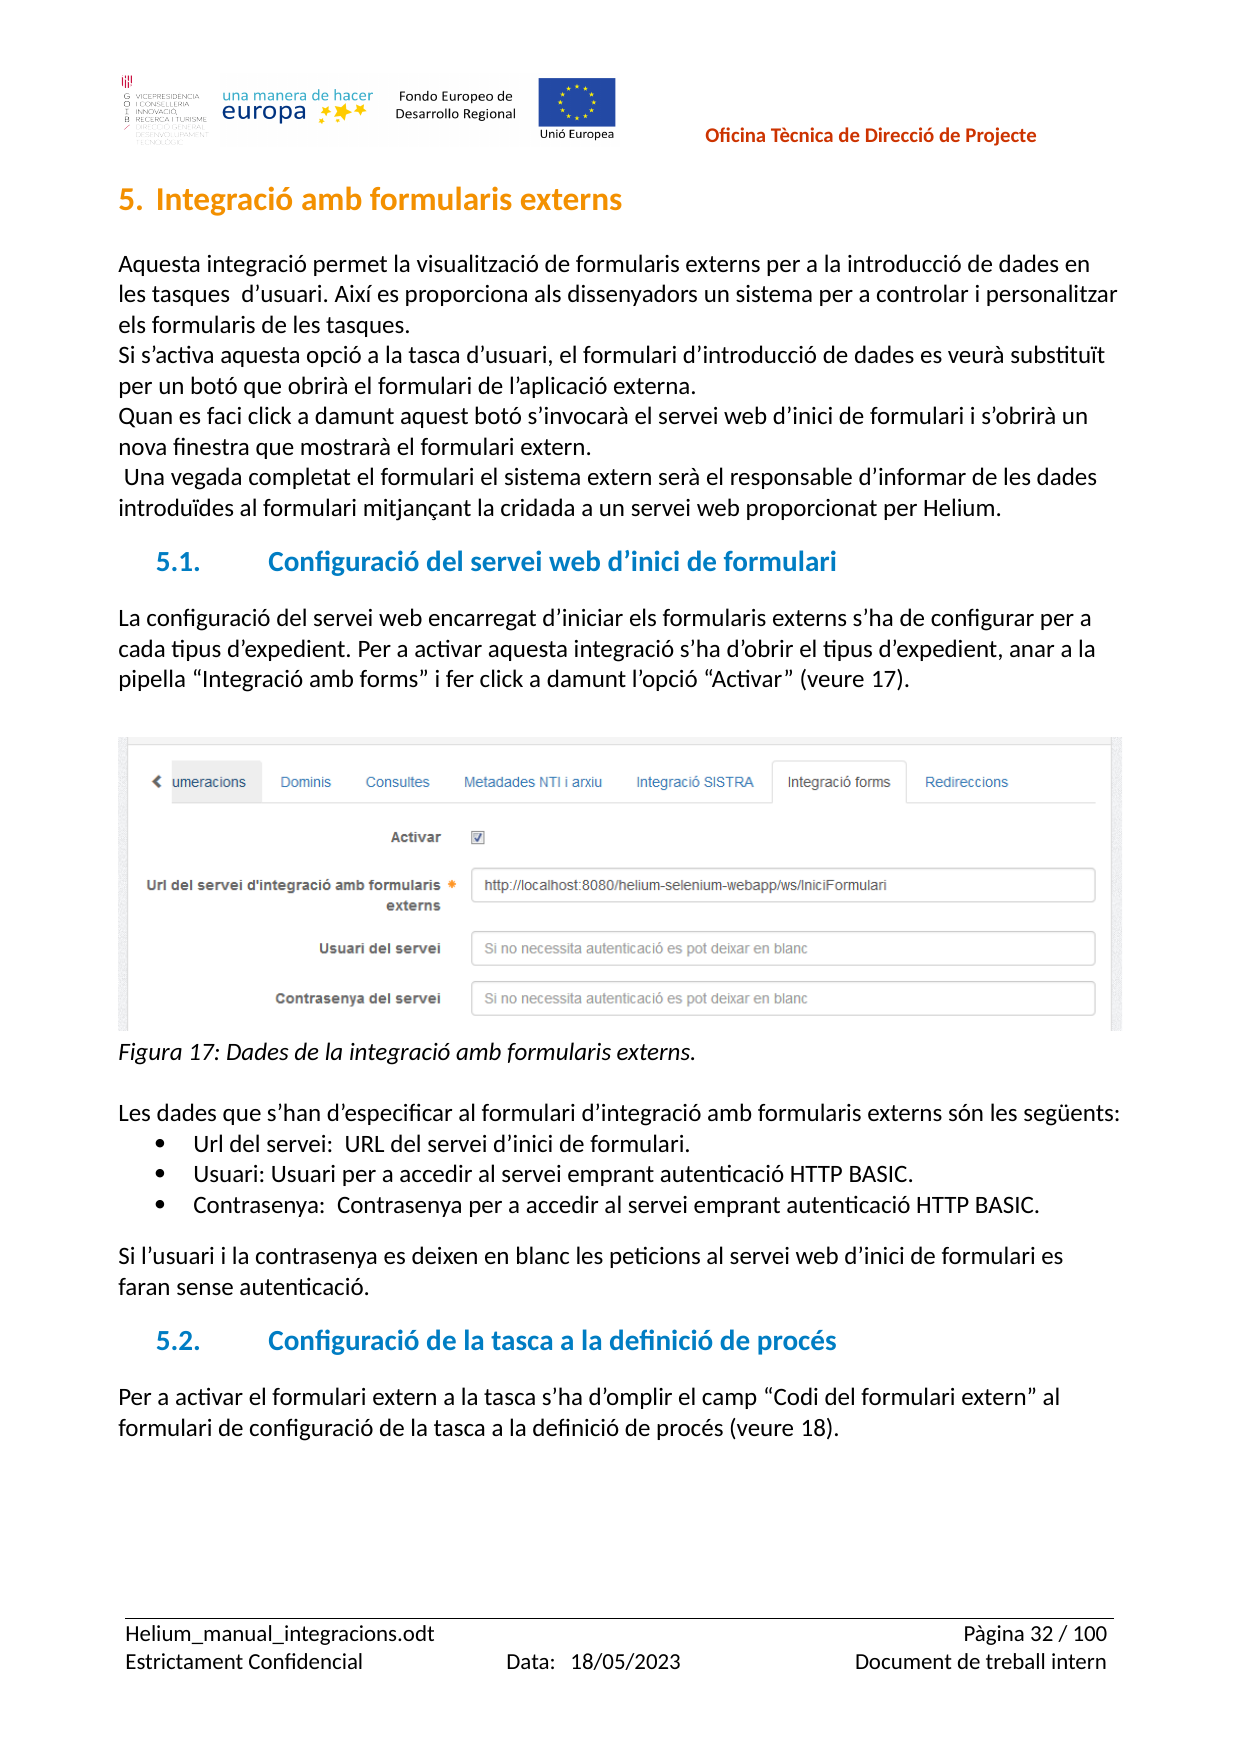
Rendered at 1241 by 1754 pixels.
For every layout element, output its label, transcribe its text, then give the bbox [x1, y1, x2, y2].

text Les dades que s’han d’especificar al formulari d’integració amb formularis externs són les següents: [118, 1097, 1122, 1128]
text Quan es faci click a damunt aquest botó s’invocarà el servei web d’inici de formulari i s’obrirà un nova finestra que mostrarà el formulari extern. [118, 401, 1122, 462]
list Url del servei: URL del servei d’inici de formulari. [156, 1128, 1122, 1158]
text Per a activar el formulari extern a la tasca s’ha d’omplir el camp “Codi del formulari extern” al formulari de configuració de la tasca a la definició de procés (veure 18). [118, 1381, 1122, 1442]
text La configuració del servei web encarregat d’iniciar els formularis externs s’ha de configurar per a cada tipus d’expedient. Per a activar aquesta integració s’ha d’obrir el tipus d’expedient, anar a la pipella “Integració amb forms” i fer click a damunt l’opció “Activar” (veure 17). [118, 602, 1122, 694]
text Una vegada completat el formulari el sistema extern serà el responsable d’informar de les dades introduïdes al formulari mitjançant la cridada a un servei web proporcionat per Helium. [118, 462, 1122, 523]
list Contrasenya: Contrasenya per a accedir al servei emprant autenticació HTTP BASIC. [156, 1189, 1122, 1219]
subtitle Integració amb formularis externs [118, 178, 1122, 218]
subtitle Configuració del servei web d’inici de formulari [156, 543, 1122, 579]
text Figura 17: Dades de la integració amb formularis externs. [118, 1031, 1122, 1067]
text Si l’usuari i la contrasenya es deixen en blanc les peticions al servei web d’inici de formulari es faran sense autenticació. [118, 1240, 1122, 1301]
text Si s’activa aquesta opció a la tasca d’usuari, el formulari d’introducció de dades es veurà substituït per un botó que obrirà el formulari de l’aplicació externa. [118, 339, 1122, 401]
picture [219, 73, 621, 147]
list Usuari: Usuari per a accedir al servei emprant autenticació HTTP BASIC. [156, 1158, 1122, 1189]
picture [118, 737, 1123, 1031]
text Aquesta integració permet la visualització de formularis externs per a la introducció de dades en les tasques d’usuari. Així es proporciona als dissenyadors un sistema per a controlar i personalitzar els formularis de les tasques. [118, 248, 1122, 339]
subtitle Configuració de la tasca a la definició de procés [156, 1322, 1122, 1358]
picture [118, 73, 213, 147]
